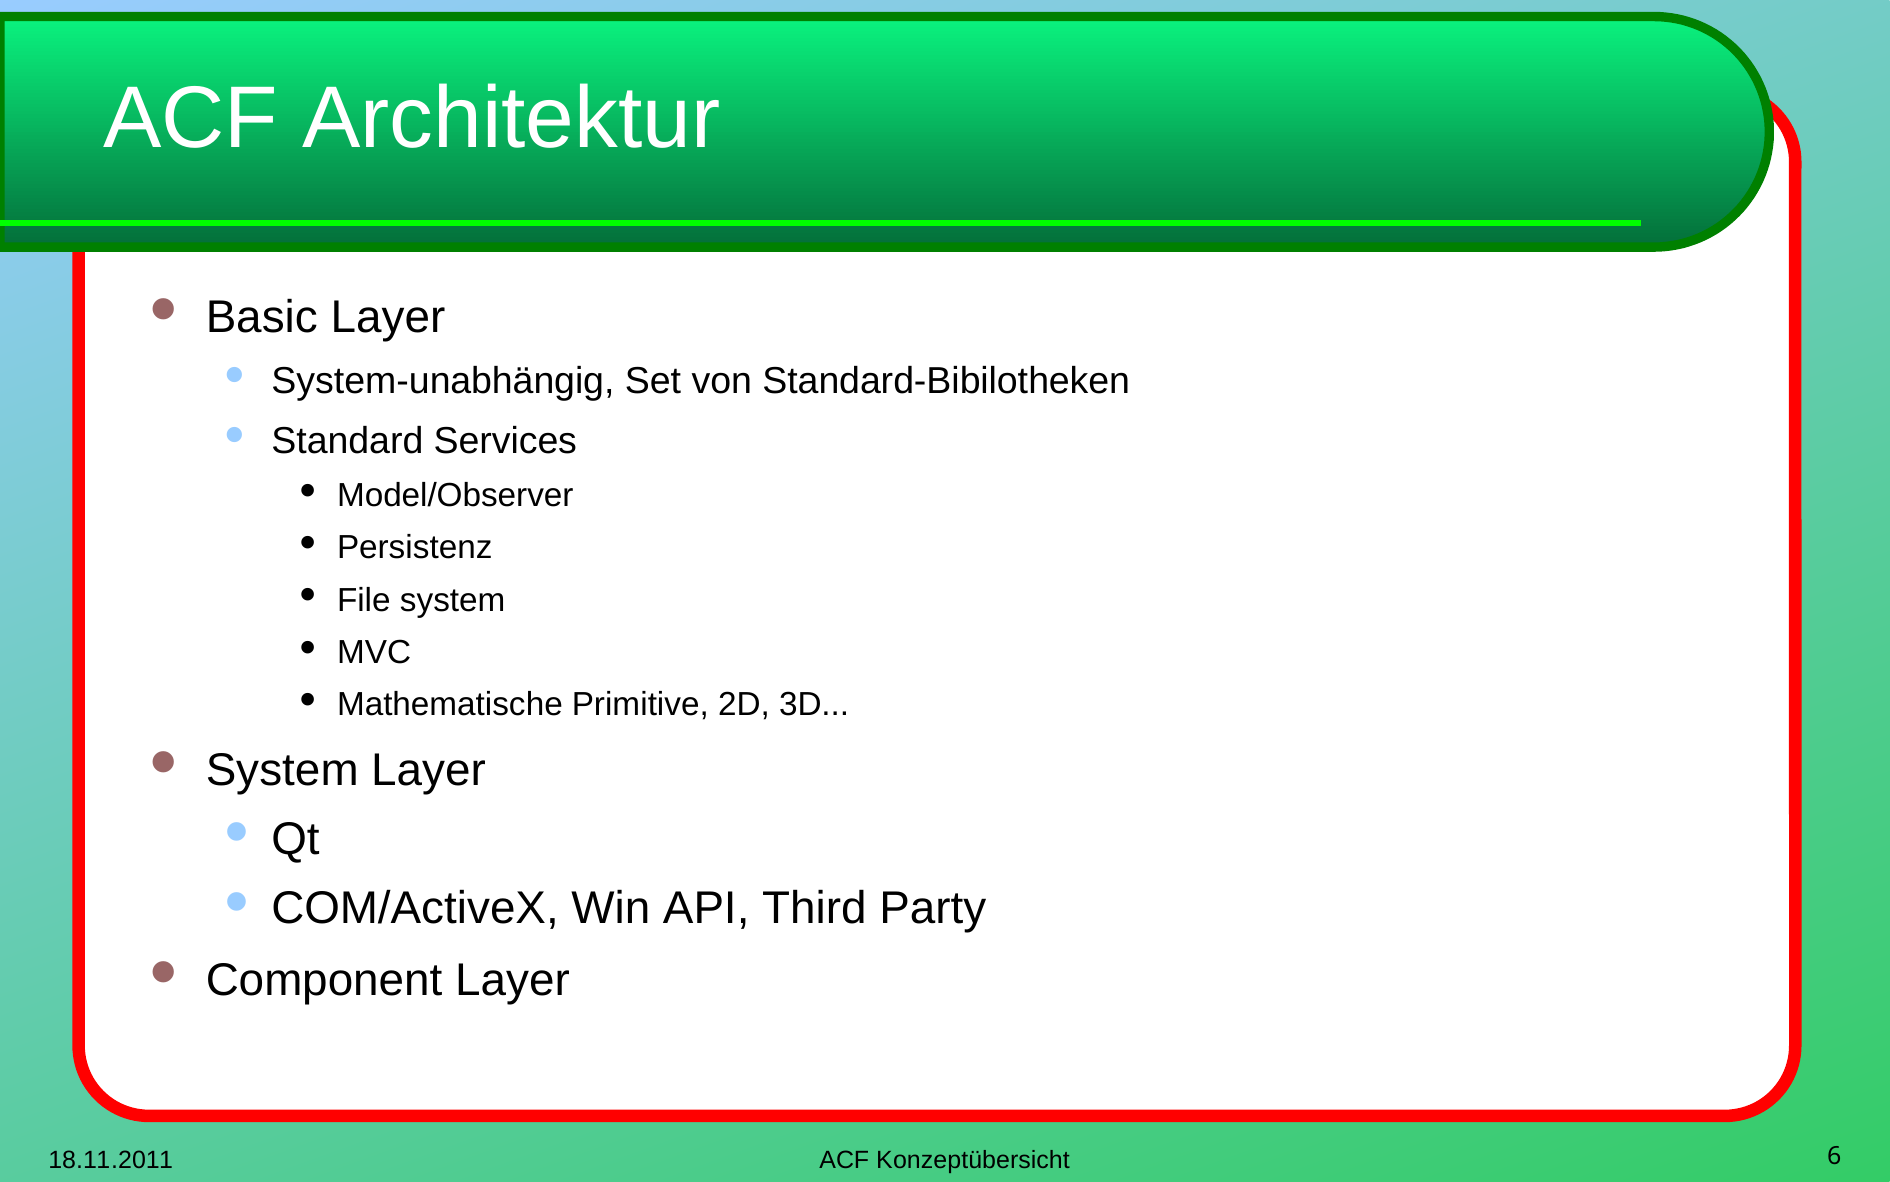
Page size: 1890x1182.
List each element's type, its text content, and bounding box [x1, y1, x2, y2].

title ACF Architektur [88, 0, 1756, 226]
list Basic Layer System-unabhängig, Set von Standard-Bibilotheken Standard Services Model/Observer Persistenz File system MVC Mathematische Primitive, 2D, 3D... System Layer Qt COM/ActiveX, Win API, Third Party Component Layer [134, 278, 1764, 1038]
